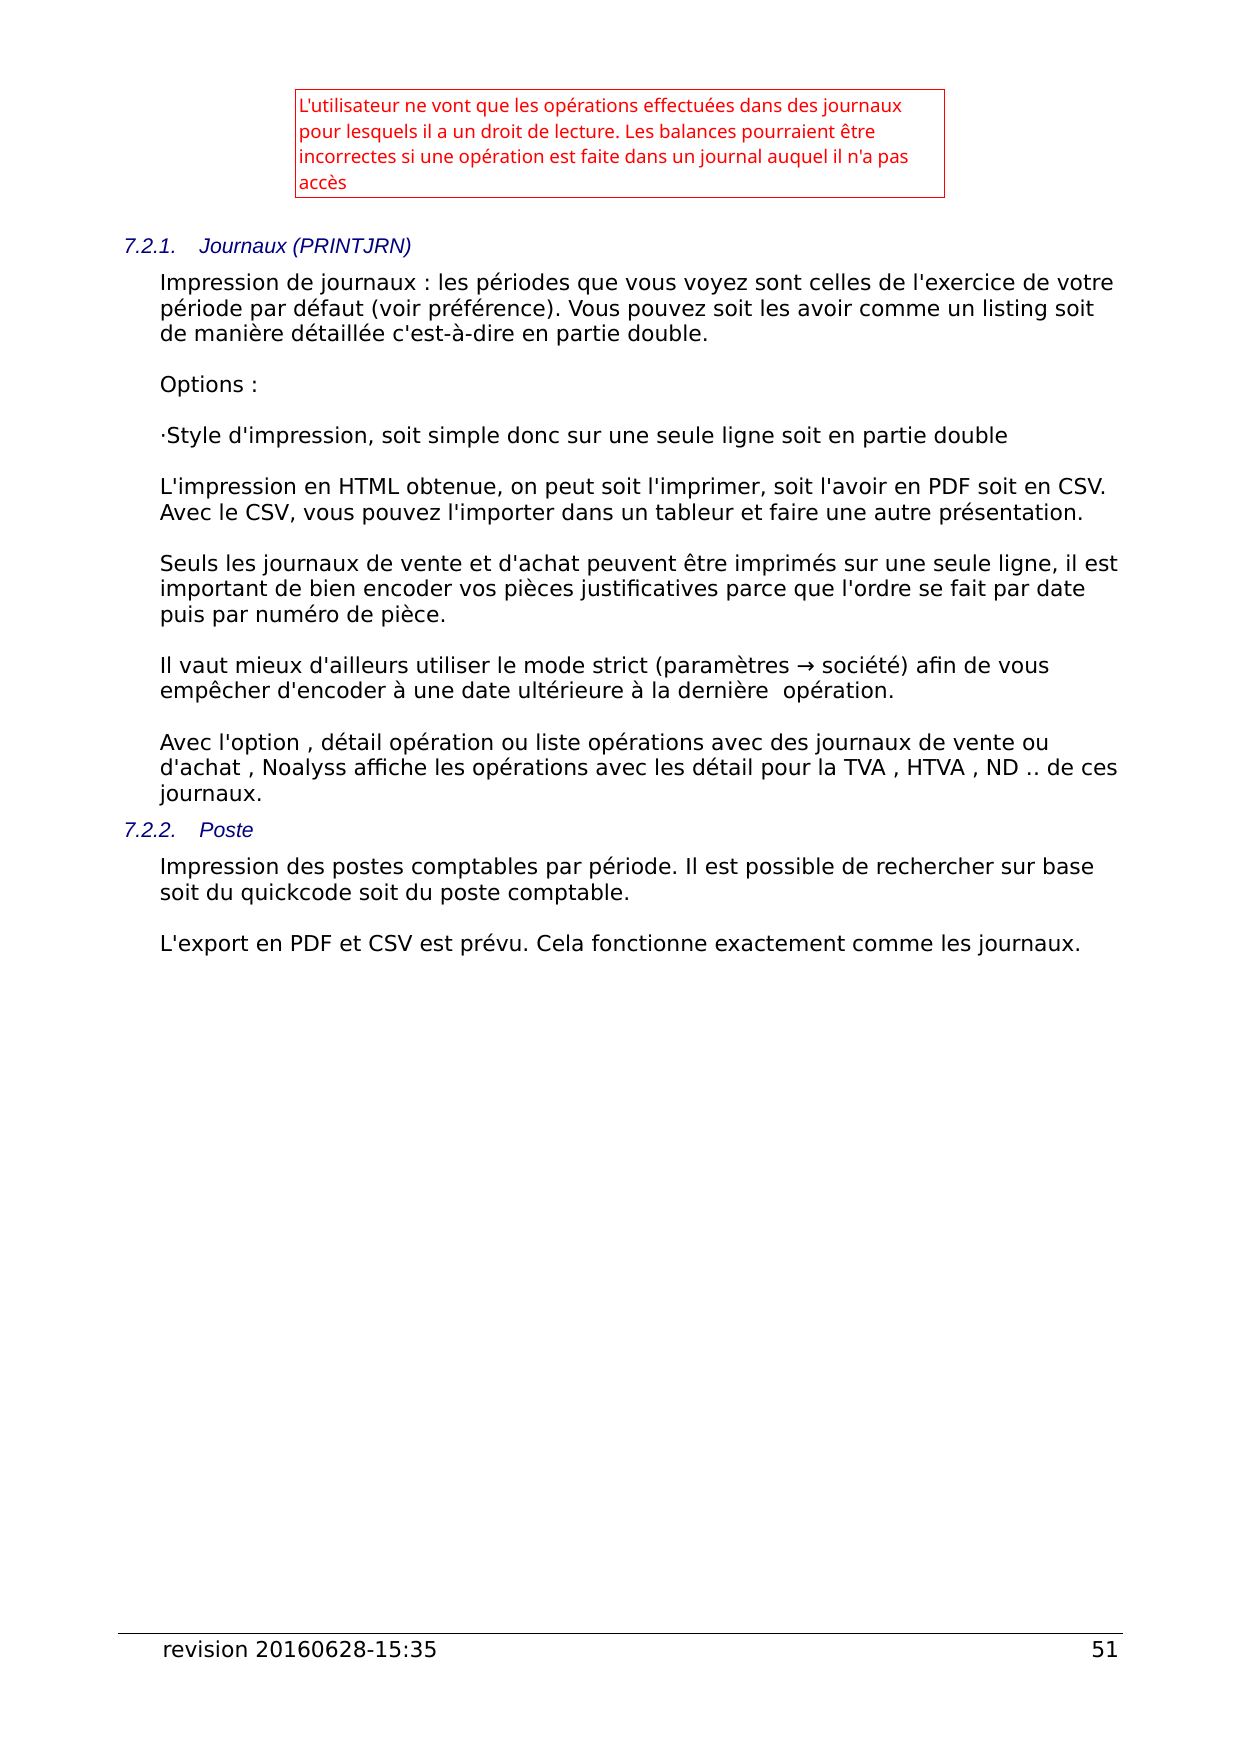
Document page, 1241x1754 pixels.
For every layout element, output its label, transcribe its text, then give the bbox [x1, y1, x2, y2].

text Impression des postes comptables par période. Il est possible de rechercher sur base soit du quickcode soit du poste comptable. [159, 854, 1123, 905]
subtitle Journaux (PRINTJRN) [117, 234, 1123, 258]
text Options : [159, 372, 1123, 398]
text L'impression en HTML obtenue, on peut soit l'imprimer, soit l'avoir en PDF soit en CSV. Avec le CSV, vous pouvez l'importer dans un tableur et faire une autre présentation. [159, 474, 1123, 525]
text Il vaut mieux d'ailleurs utiliser le mode strict (paramètres → société) afin de vous empêcher d'encoder à une date ultérieure à la dernière opération. [159, 653, 1123, 704]
text Avec l'option , détail opération ou liste opérations avec des journaux de vente ou d'achat , Noalyss affiche les opérations avec les détail pour la TVA , HTVA , ND .. de ces journaux. [159, 729, 1123, 806]
text Seuls les journaux de vente et d'achat peuvent être imprimés sur une seule ligne, il est important de bien encoder vos pièces justificatives parce que l'ordre se fait par date puis par numéro de pièce. [159, 551, 1123, 627]
subtitle Poste [117, 818, 1123, 842]
text L'export en PDF et CSV est prévu. Cela fonctionne exactement comme les journaux. [159, 931, 1123, 956]
text Impression de journaux : les périodes que vous voyez sont celles de l'exercice de votre période par défaut (voir préférence). Vous pouvez soit les avoir comme un listing soit de manière détaillée c'est-à-dire en partie double. [159, 270, 1123, 347]
text ·Style d'impression, soit simple donc sur une seule ligne soit en partie double [159, 423, 1123, 449]
text L'utilisateur ne vont que les opérations effectuées dans des journaux pour lesquels il a un droit de lecture. Les balances pourraient être incorrectes si une opération est faite dans un journal auquel il n'a pas accès [296, 90, 944, 197]
